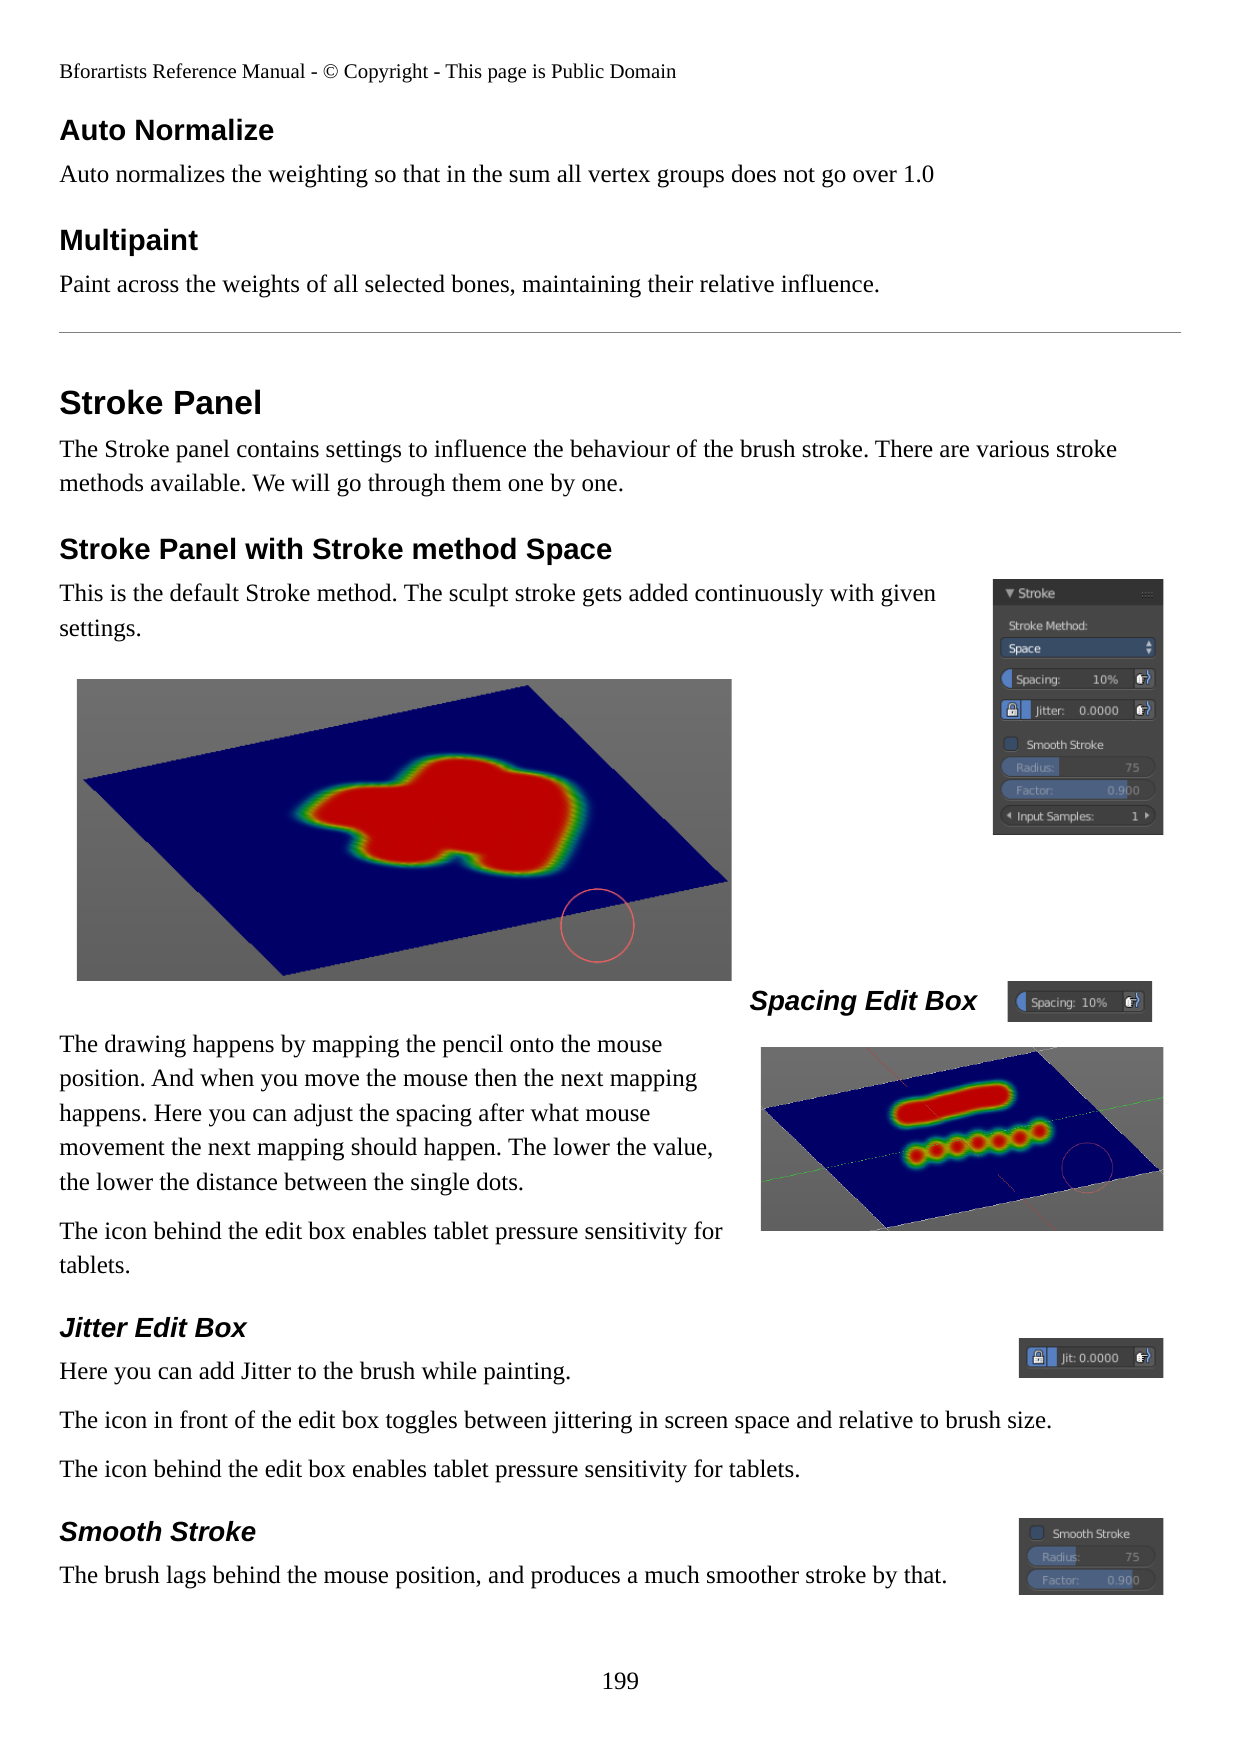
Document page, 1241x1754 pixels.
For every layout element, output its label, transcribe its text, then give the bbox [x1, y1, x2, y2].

subtitle Smooth Stroke [59, 1516, 1181, 1548]
picture [1018, 1518, 1164, 1595]
subtitle Auto Normalize [59, 113, 1181, 146]
picture [760, 1047, 1164, 1231]
subtitle Multipaint [59, 222, 1181, 256]
text Auto normalizes the weighting so that in the sum all vertex groups does not go over 1.0 [59, 159, 1181, 188]
subtitle Stroke Panel [59, 383, 1181, 421]
text The drawing happens by mapping the pencil onto the mouse position. And when you move the mouse then the next mapping happens. Here you can adjust the spacing after what mouse movement the next mapping should happen. The lower the value, the lower the distance between the single dots. [59, 1029, 1181, 1195]
subtitle [1153, 984, 1181, 1016]
picture [76, 679, 732, 981]
picture [992, 579, 1164, 835]
text This is the default Stroke method. The sculpt stroke gets added continuously with given settings. [59, 578, 1181, 642]
text The icon in front of the edit box toggles between jittering in screen space and relative to brush size. [59, 1405, 1181, 1434]
subtitle Stroke Panel with Stroke method Space [59, 532, 1181, 566]
subtitle Spacing Edit Box [59, 984, 1007, 1016]
text The icon behind the edit box enables tablet pressure sensitivity for tablets. [59, 1454, 1181, 1483]
text Here you can add Jitter to the brush while painting. [59, 1356, 1181, 1385]
picture [1018, 1338, 1164, 1378]
text The brush lags behind the mouse position, and produces a much smoother stroke by that. [59, 1560, 1018, 1589]
text The Stroke panel contains settings to influence the behaviour of the brush stroke. There are various stroke methods available. We will go through them one by one. [59, 434, 1181, 497]
subtitle Jitter Edit Box [59, 1312, 1181, 1344]
picture [1007, 981, 1153, 1022]
text Paint across the weights of all selected bones, maintaining their relative influence. [59, 269, 1181, 297]
text The icon behind the edit box enables tablet pressure sensitivity for tablets. [59, 1216, 1181, 1279]
